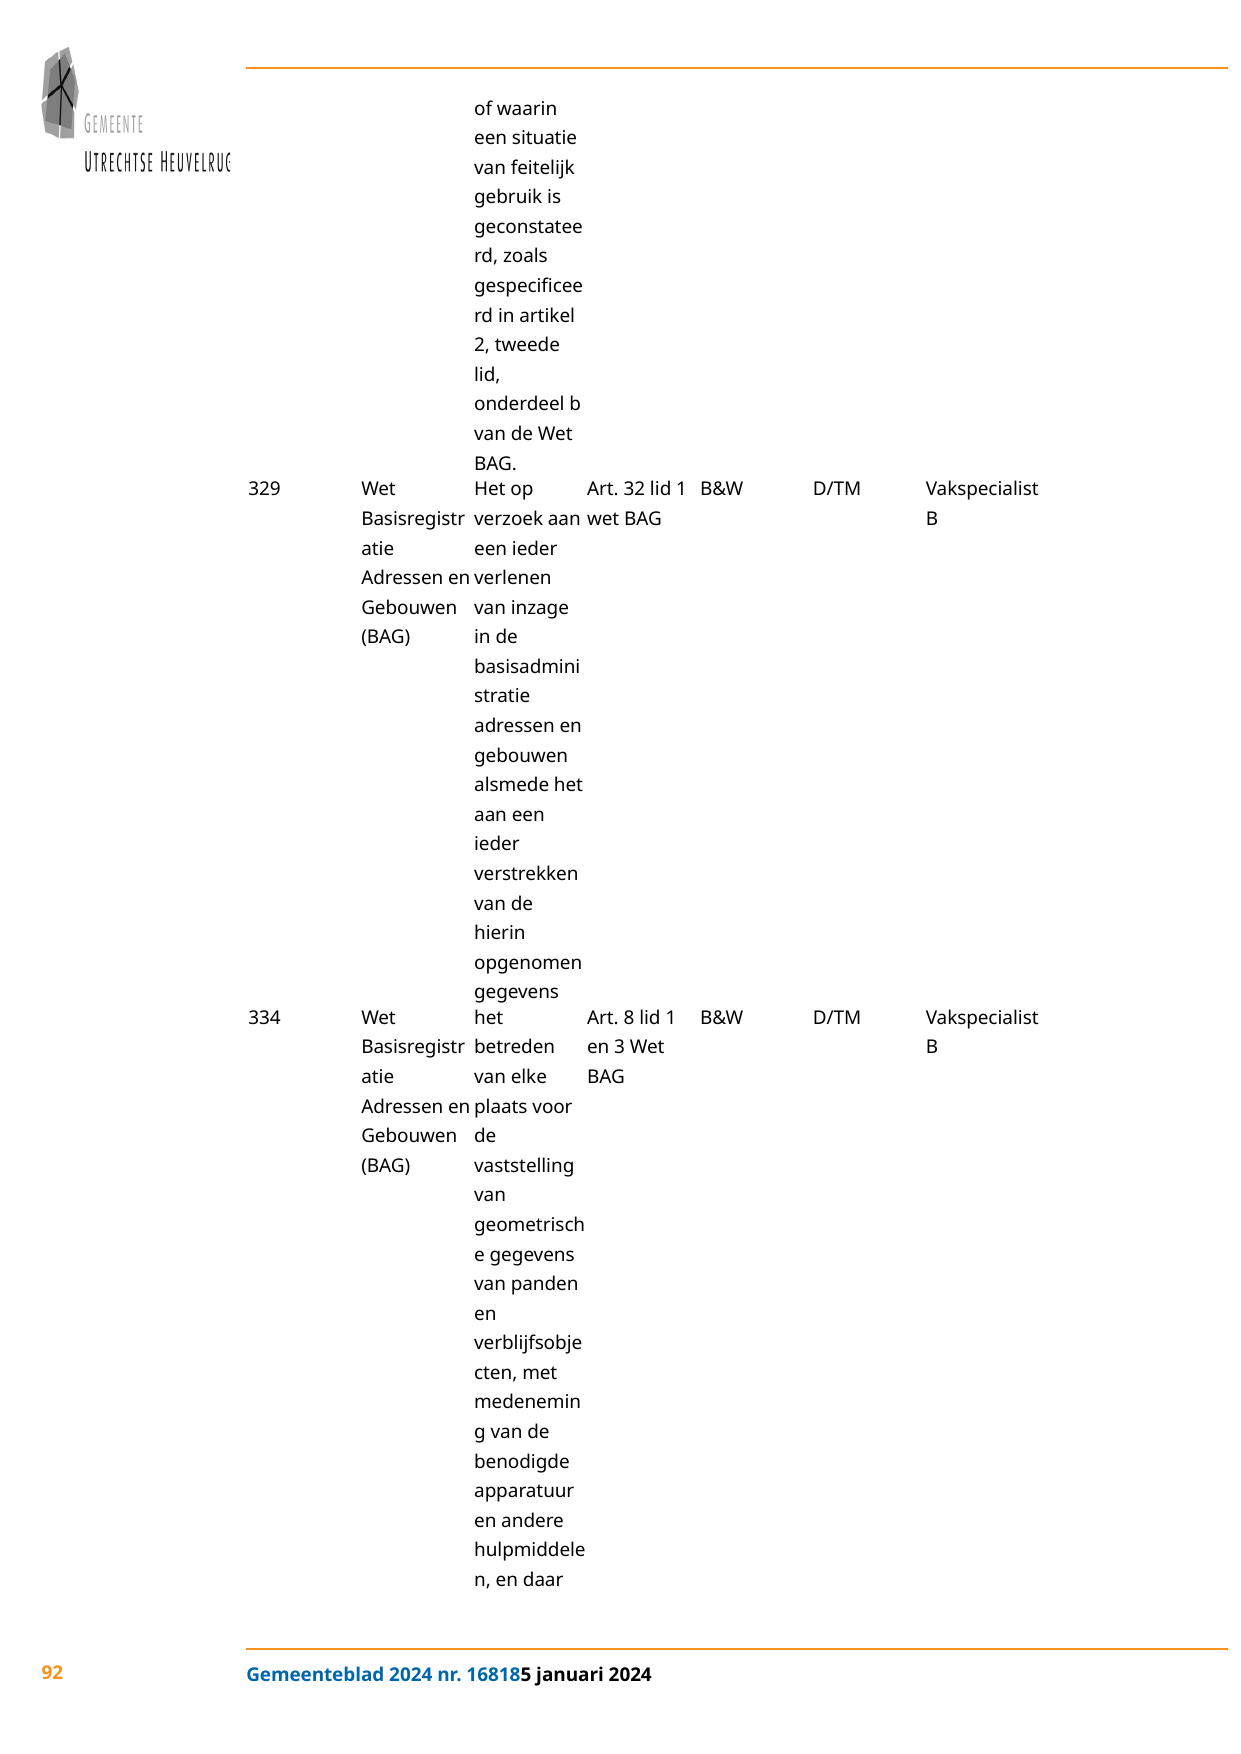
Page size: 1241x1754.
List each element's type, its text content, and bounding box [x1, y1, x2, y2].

picture [41, 47, 231, 172]
table_cell [1039, 95, 1152, 476]
table_cell [1039, 476, 1152, 1004]
table_cell 334 [248, 1004, 361, 1592]
table_cell B&W [700, 476, 813, 1004]
table_cell B&W [700, 1004, 813, 1592]
table_cell Wet Basisregistratie Adressen en Gebouwen (BAG) [361, 1004, 474, 1592]
table_cell D/TM [813, 476, 926, 1004]
table_cell Art. 32 lid 1 wet BAG [587, 476, 700, 1004]
table_cell [813, 95, 926, 476]
table_cell [361, 95, 474, 476]
table_cell [926, 95, 1038, 476]
table_cell [700, 95, 813, 476]
table_cell [587, 95, 700, 476]
table_cell Art. 8 lid 1 en 3 Wet BAG [587, 1004, 700, 1592]
table_cell of waarin een situatie van feitelijk gebruik is geconstateerd, zoals gespecificeerd in artikel 2, tweede lid, onderdeel b van de Wet BAG. [474, 95, 587, 476]
table_cell Wet Basisregistratie Adressen en Gebouwen (BAG) [361, 476, 474, 1004]
table_cell Vakspecialist B [926, 476, 1038, 1004]
table_cell Het op verzoek aan een ieder verlenen van inzage in de basisadministratie adressen en gebouwen alsmede het aan een ieder verstrekken van de hierin opgenomen gegevens [474, 476, 587, 1004]
table_cell [1039, 1004, 1152, 1592]
table_cell [248, 95, 361, 476]
table_cell het betreden van elke plaats voor de vaststelling van geometrische gegevens van panden en verblijfsobjecten, met medeneming van de benodigde apparatuur en andere hulpmiddelen, en daar [474, 1004, 587, 1592]
table_cell Vakspecialist B [926, 1004, 1038, 1592]
table_cell D/TM [813, 1004, 926, 1592]
table_cell 329 [248, 476, 361, 1004]
